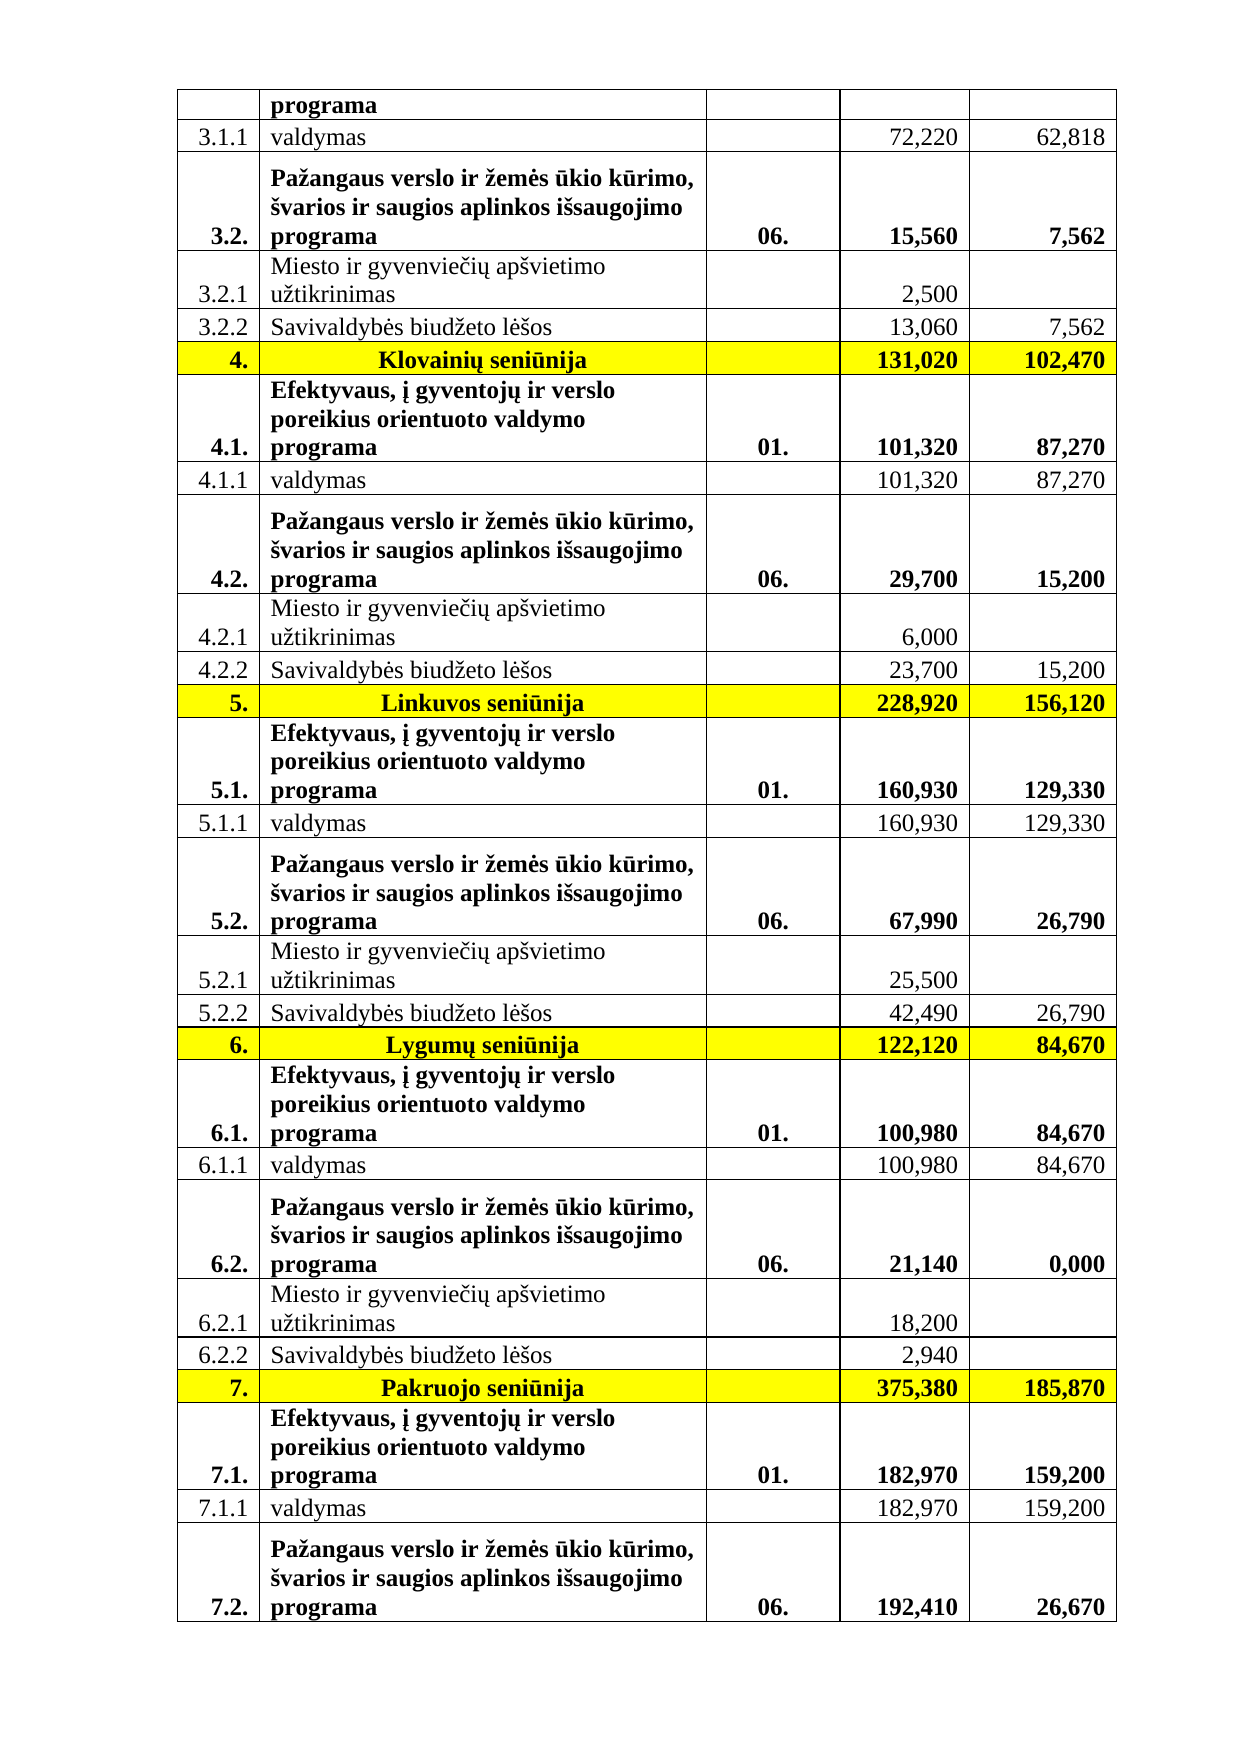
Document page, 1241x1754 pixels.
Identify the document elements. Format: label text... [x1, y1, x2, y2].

table_cell 06. [707, 838, 839, 935]
table_cell 3.1.1 [178, 120, 259, 151]
table_cell 4.1. [178, 375, 259, 461]
table_cell Pažangaus verslo ir žemės ūkio kūrimo, švarios ir saugios aplinkos išsaugojimo programa [260, 152, 706, 250]
table_cell Miesto ir gyvenviečių apšvietimo užtikrinimas [260, 936, 706, 994]
table_cell 4.1.1 [178, 462, 259, 494]
table_cell [970, 594, 1116, 651]
table_cell 15,200 [970, 495, 1116, 592]
table_cell [970, 1279, 1116, 1336]
table_cell 42,490 [841, 995, 969, 1026]
table_cell 3.2.1 [178, 251, 259, 308]
table_cell [970, 251, 1116, 308]
table_cell 185,870 [970, 1370, 1116, 1402]
table_cell 159,200 [970, 1490, 1116, 1522]
table_cell 100,980 [841, 1060, 969, 1147]
table_cell 129,330 [970, 805, 1116, 837]
table_cell 5.1.1 [178, 805, 259, 837]
table_cell 101,320 [841, 462, 969, 494]
table_cell 5.2. [178, 838, 259, 935]
table_cell 01. [707, 375, 839, 461]
table_cell 102,470 [970, 342, 1116, 374]
table_cell 15,200 [970, 652, 1116, 684]
table_cell valdymas [260, 462, 706, 494]
table_cell [707, 805, 839, 837]
table_cell 122,120 [841, 1028, 969, 1059]
table_cell 2,500 [841, 251, 969, 308]
table_cell 18,200 [841, 1279, 969, 1336]
table_cell [707, 1370, 839, 1402]
table_cell 21,140 [841, 1180, 969, 1278]
table_cell 131,020 [841, 342, 969, 374]
table_cell 01. [707, 718, 839, 804]
table_cell 06. [707, 495, 839, 592]
table_cell 3.2.2 [178, 309, 259, 341]
table_cell [707, 995, 839, 1026]
table_cell Efektyvaus, į gyventojų ir verslo poreikius orientuoto valdymo programa [260, 718, 706, 804]
table_cell valdymas [260, 1490, 706, 1522]
table_cell Pažangaus verslo ir žemės ūkio kūrimo, švarios ir saugios aplinkos išsaugojimo programa [260, 1523, 706, 1621]
table_cell 192,410 [841, 1523, 969, 1621]
table_cell programa [260, 90, 706, 118]
table_cell Savivaldybės biudžeto lėšos [260, 309, 706, 341]
table_cell 6.2.1 [178, 1279, 259, 1336]
table_cell [841, 90, 969, 118]
table_cell 159,200 [970, 1403, 1116, 1489]
table_cell [707, 1490, 839, 1522]
table_cell 6,000 [841, 594, 969, 651]
table_cell [707, 342, 839, 374]
table_cell 6.2. [178, 1180, 259, 1278]
table_cell 06. [707, 1523, 839, 1621]
table_cell 5.1. [178, 718, 259, 804]
table_cell [707, 652, 839, 684]
table_cell 100,980 [841, 1148, 969, 1179]
table_cell 4.2. [178, 495, 259, 592]
table_cell Lygumų seniūnija [260, 1028, 706, 1059]
table_cell [178, 90, 259, 118]
table_cell 84,670 [970, 1060, 1116, 1147]
table_cell Savivaldybės biudžeto lėšos [260, 652, 706, 684]
table_cell 26,670 [970, 1523, 1116, 1621]
table_cell 160,930 [841, 805, 969, 837]
table_cell Pažangaus verslo ir žemės ūkio kūrimo, švarios ir saugios aplinkos išsaugojimo programa [260, 1180, 706, 1278]
table_cell 182,970 [841, 1403, 969, 1489]
table_cell 84,670 [970, 1028, 1116, 1059]
table_cell 5.2.2 [178, 995, 259, 1026]
table_cell 375,380 [841, 1370, 969, 1402]
table_cell 4.2.2 [178, 652, 259, 684]
table_cell [707, 309, 839, 341]
table_cell 156,120 [970, 685, 1116, 717]
table_cell 4. [178, 342, 259, 374]
table_cell [707, 1279, 839, 1336]
table_cell Miesto ir gyvenviečių apšvietimo užtikrinimas [260, 594, 706, 651]
table_cell [707, 120, 839, 151]
table_cell 06. [707, 152, 839, 250]
table_cell Pažangaus verslo ir žemės ūkio kūrimo, švarios ir saugios aplinkos išsaugojimo programa [260, 495, 706, 592]
table_cell Pažangaus verslo ir žemės ūkio kūrimo, švarios ir saugios aplinkos išsaugojimo programa [260, 838, 706, 935]
table_cell Klovainių seniūnija [260, 342, 706, 374]
table_cell 62,818 [970, 120, 1116, 151]
table_cell Efektyvaus, į gyventojų ir verslo poreikius orientuoto valdymo programa [260, 1060, 706, 1147]
table_cell 01. [707, 1403, 839, 1489]
table_cell Miesto ir gyvenviečių apšvietimo užtikrinimas [260, 251, 706, 308]
table_cell 160,930 [841, 718, 969, 804]
table_cell 15,560 [841, 152, 969, 250]
table_cell Efektyvaus, į gyventojų ir verslo poreikius orientuoto valdymo programa [260, 375, 706, 461]
table_cell 7.2. [178, 1523, 259, 1621]
table_cell 6.2.2 [178, 1338, 259, 1369]
table_cell valdymas [260, 120, 706, 151]
table_cell [970, 90, 1116, 118]
table_cell Linkuvos seniūnija [260, 685, 706, 717]
table_cell 7. [178, 1370, 259, 1402]
table_cell [707, 936, 839, 994]
table_cell Savivaldybės biudžeto lėšos [260, 1338, 706, 1369]
table_cell [707, 1028, 839, 1059]
table_cell 228,920 [841, 685, 969, 717]
table_cell 101,320 [841, 375, 969, 461]
table_cell Efektyvaus, į gyventojų ir verslo poreikius orientuoto valdymo programa [260, 1403, 706, 1489]
table_cell 129,330 [970, 718, 1116, 804]
table_cell 29,700 [841, 495, 969, 592]
table_cell 87,270 [970, 375, 1116, 461]
table_cell [707, 251, 839, 308]
table_cell 2,940 [841, 1338, 969, 1369]
table_cell 7.1. [178, 1403, 259, 1489]
table_cell 13,060 [841, 309, 969, 341]
table_cell [707, 1338, 839, 1369]
table_cell 7,562 [970, 309, 1116, 341]
table_cell 6. [178, 1028, 259, 1059]
table_cell Pakruojo seniūnija [260, 1370, 706, 1402]
table_cell [707, 1148, 839, 1179]
table_cell [970, 1338, 1116, 1369]
table_cell 72,220 [841, 120, 969, 151]
table_cell [707, 594, 839, 651]
table_cell 26,790 [970, 838, 1116, 935]
table_cell 5. [178, 685, 259, 717]
table_cell Miesto ir gyvenviečių apšvietimo užtikrinimas [260, 1279, 706, 1336]
table_cell 25,500 [841, 936, 969, 994]
table_cell valdymas [260, 805, 706, 837]
table_cell 67,990 [841, 838, 969, 935]
table_cell [707, 685, 839, 717]
table_cell [707, 90, 839, 118]
table_cell 6.1.1 [178, 1148, 259, 1179]
table_cell [707, 462, 839, 494]
table_cell 0,000 [970, 1180, 1116, 1278]
table_cell 5.2.1 [178, 936, 259, 994]
table_cell 01. [707, 1060, 839, 1147]
table_cell 23,700 [841, 652, 969, 684]
table_cell 84,670 [970, 1148, 1116, 1179]
table_cell 87,270 [970, 462, 1116, 494]
table_cell valdymas [260, 1148, 706, 1179]
table_cell 26,790 [970, 995, 1116, 1026]
table_cell 7,562 [970, 152, 1116, 250]
table_cell Savivaldybės biudžeto lėšos [260, 995, 706, 1026]
table_cell 6.1. [178, 1060, 259, 1147]
table_cell [970, 936, 1116, 994]
table_cell 06. [707, 1180, 839, 1278]
table_cell 4.2.1 [178, 594, 259, 651]
table_cell 3.2. [178, 152, 259, 250]
table_cell 182,970 [841, 1490, 969, 1522]
table_cell 7.1.1 [178, 1490, 259, 1522]
